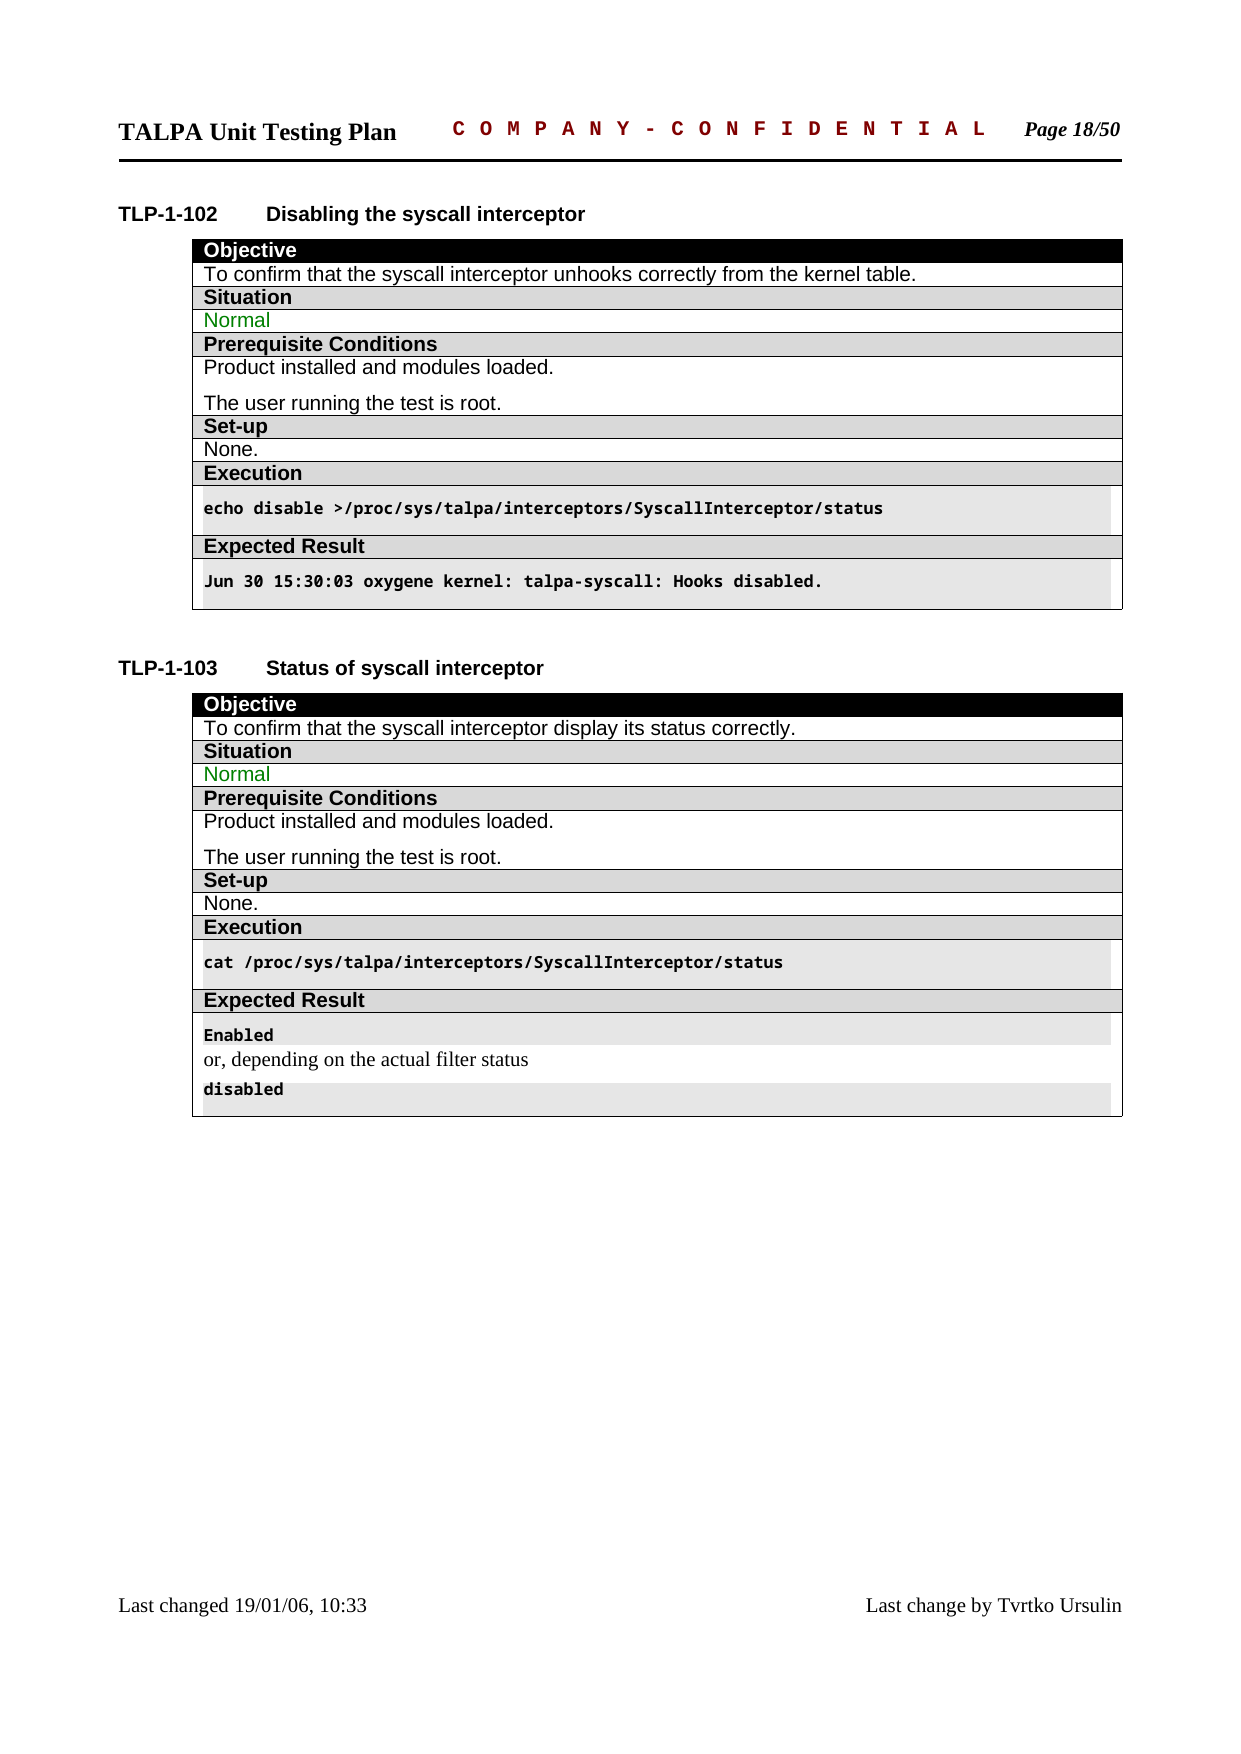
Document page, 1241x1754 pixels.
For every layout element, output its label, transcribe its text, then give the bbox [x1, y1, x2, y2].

table_cell Normal [193, 764, 1122, 786]
table_cell Expected Result [193, 536, 1122, 558]
table_cell Execution [193, 916, 1122, 939]
table_cell Prerequisite Conditions [193, 787, 1122, 810]
table_cell Enabled or, depending on the actual filter status disabled [193, 1013, 1122, 1116]
table_cell To confirm that the syscall interceptor unhooks correctly from the kernel table. [193, 263, 1122, 286]
table_cell Prerequisite Conditions [193, 333, 1122, 356]
table_cell Expected Result [193, 990, 1122, 1012]
text TLP-1-102 Disabling the syscall interceptor [118, 203, 1122, 226]
table_cell Normal [193, 310, 1122, 332]
table_header Objective [193, 694, 1122, 716]
table_cell Product installed and modules loaded. The user running the test is root. [193, 811, 1122, 869]
table_cell To confirm that the syscall interceptor display its status correctly. [193, 717, 1122, 740]
table_cell Set-up [193, 870, 1122, 892]
table_cell Situation [193, 741, 1122, 763]
table_cell Situation [193, 287, 1122, 309]
table_header Objective [193, 240, 1122, 262]
table_cell Execution [193, 462, 1122, 485]
table_cell Set-up [193, 416, 1122, 438]
table_cell Product installed and modules loaded. The user running the test is root. [193, 357, 1122, 415]
text TLP-1-103 Status of syscall interceptor [118, 657, 1122, 680]
table_cell None. [193, 893, 1122, 915]
table_cell None. [193, 439, 1122, 461]
